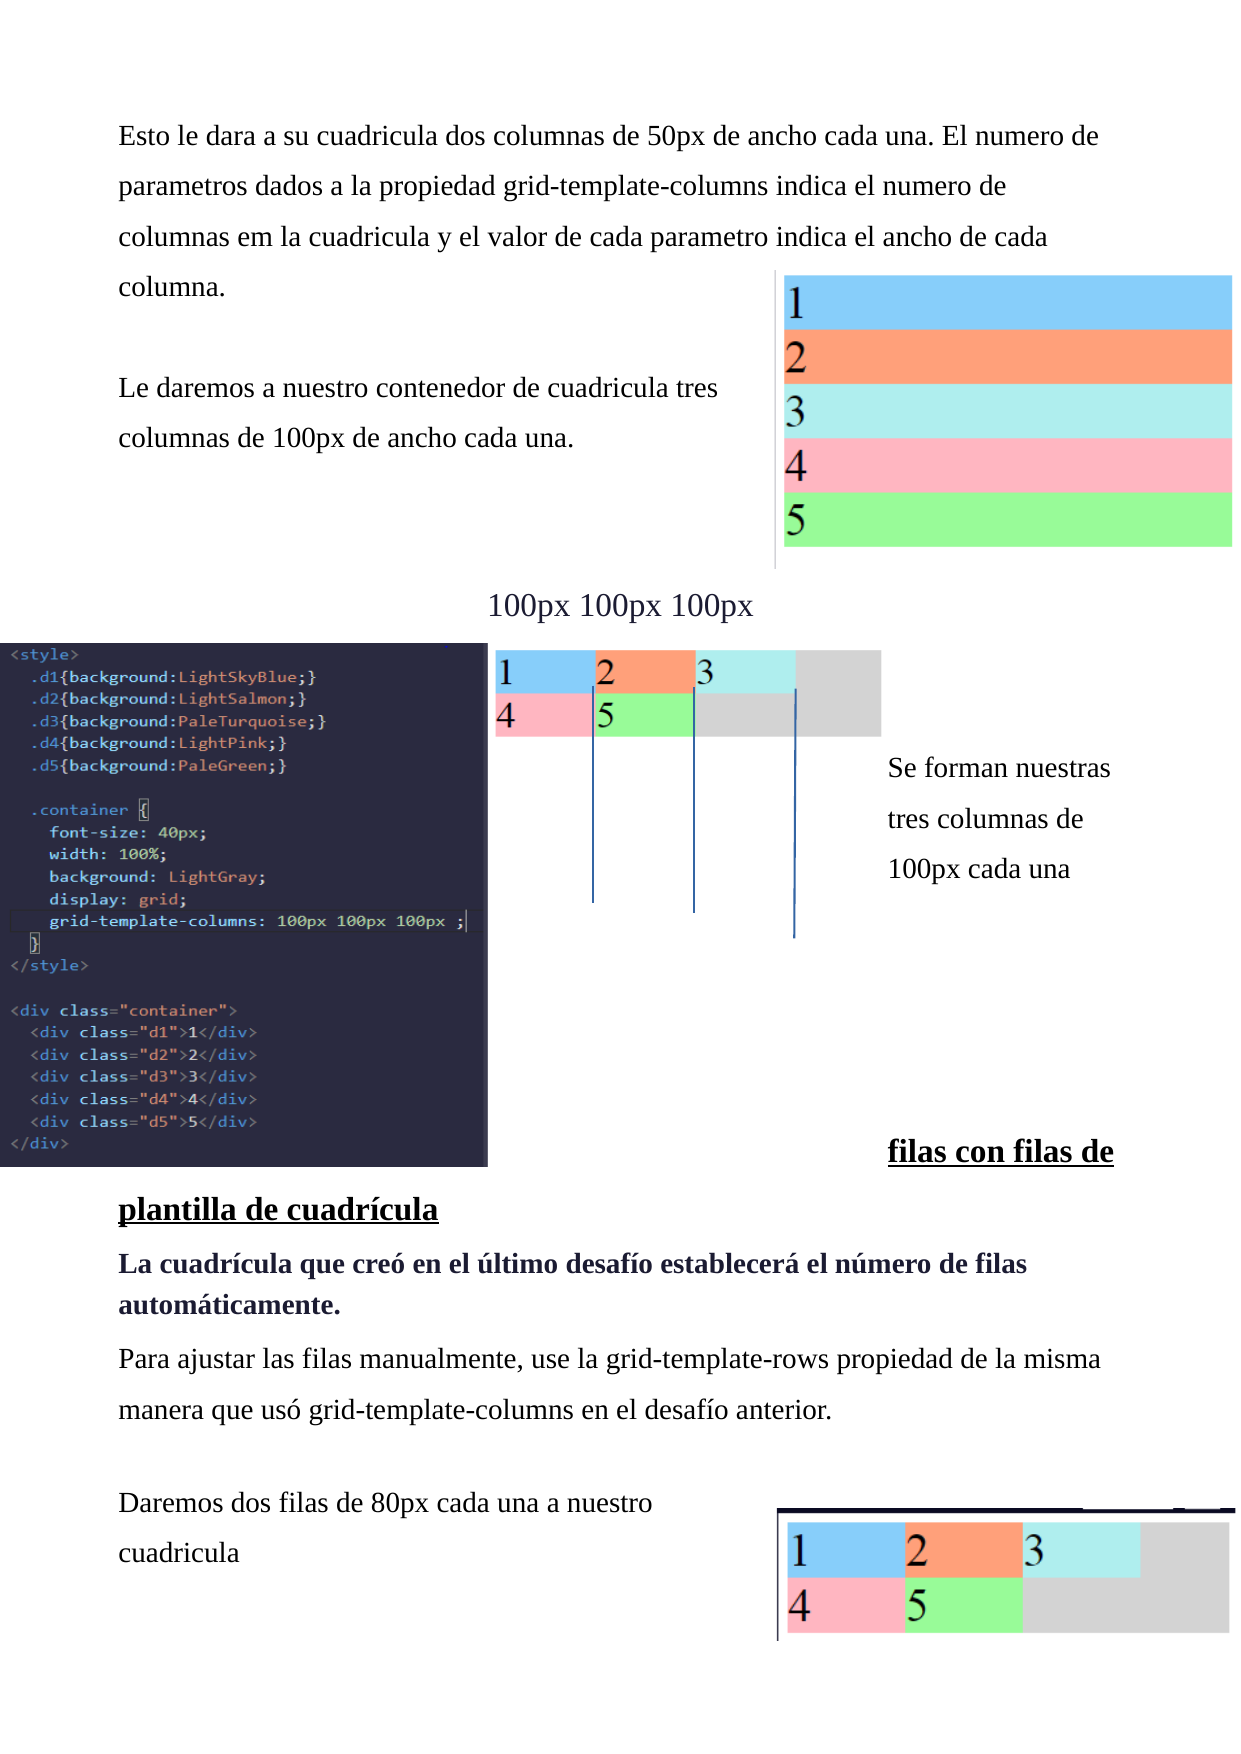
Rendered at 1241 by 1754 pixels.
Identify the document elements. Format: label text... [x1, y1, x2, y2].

text filas con filas de plantilla de cuadrícula [118, 1132, 1122, 1227]
text Daremos dos filas de 80px cada una a nuestro cuadricula [118, 1485, 1122, 1569]
text tres columnas de 100px cada una [888, 801, 1122, 885]
text Se forman nuestras [888, 751, 1122, 784]
text Esto le dara a su cuadricula dos columnas de 50px de ancho cada una. El numero de parametros dados a la propiedad grid-template-columns indica el numero de columnas em la cuadricula y el valor de cada parametro indica el ancho de cada columna. [118, 118, 1122, 303]
text La cuadrícula que creó en el último desafío establecerá el número de filas automáticamente. [118, 1247, 1122, 1320]
text Para ajustar las filas manualmente, use la grid-template-rows propiedad de la misma manera que usó grid-template-columns en el desafío anterior. [118, 1342, 1122, 1425]
text 100px 100px 100px [118, 585, 1122, 624]
text Le daremos a nuestro contenedor de cuadricula tres columnas de 100px de ancho cada una. [118, 370, 774, 453]
